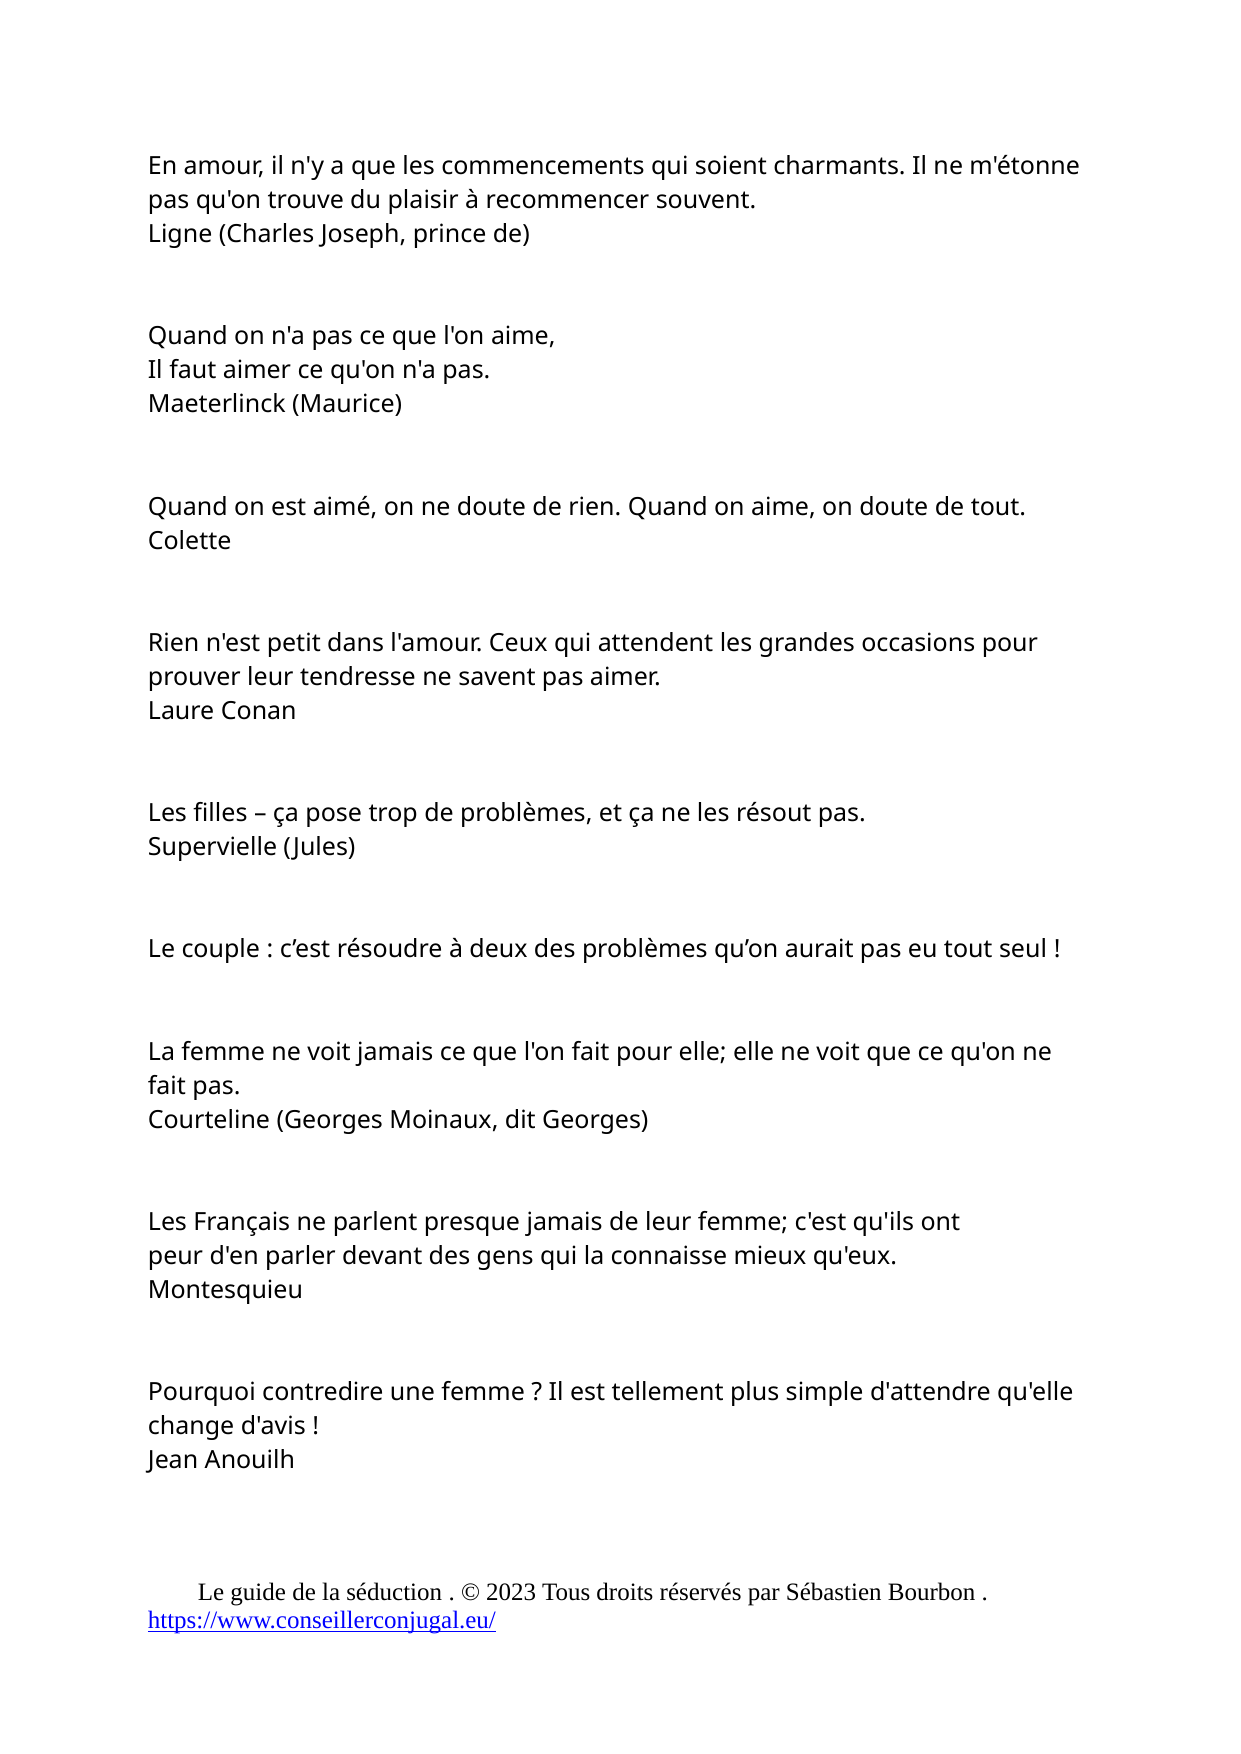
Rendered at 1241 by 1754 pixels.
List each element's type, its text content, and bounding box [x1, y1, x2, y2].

text Quand on n'a pas ce que l'on aime, Il faut aimer ce qu'on n'a pas. Maeterlinck (Maurice) [148, 318, 1092, 420]
text Le couple : c’est résoudre à deux des problèmes qu’on aurait pas eu tout seul ! [148, 931, 1092, 965]
text Pourquoi contredire une femme ? Il est tellement plus simple d'attendre qu'elle change d'avis ! [148, 1374, 1092, 1442]
text Quand on est aimé, on ne doute de rien. Quand on aime, on doute de tout. Colette [148, 488, 1092, 556]
text La femme ne voit jamais ce que l'on fait pour elle; elle ne voit que ce qu'on ne fait pas. Courteline (Georges Moinaux, dit Georges) [148, 1033, 1092, 1136]
text Les Français ne parlent presque jamais de leur femme; c'est qu'ils ont peur d'en parler devant des gens qui la connaisse mieux qu'eux. Montesquieu [148, 1204, 1092, 1306]
text En amour, il n'y a que les commencements qui soient charmants. Il ne m'étonne pas qu'on trouve du plaisir à recommencer souvent. Ligne (Charles Joseph, prince de) [148, 148, 1092, 250]
text Rien n'est petit dans l'amour. Ceux qui attendent les grandes occasions pour prouver leur tendresse ne savent pas aimer. Laure Conan [148, 624, 1092, 727]
text Jean Anouilh [148, 1442, 1092, 1476]
text Les filles – ça pose trop de problèmes, et ça ne les résout pas. Supervielle (Jules) [148, 795, 1092, 863]
